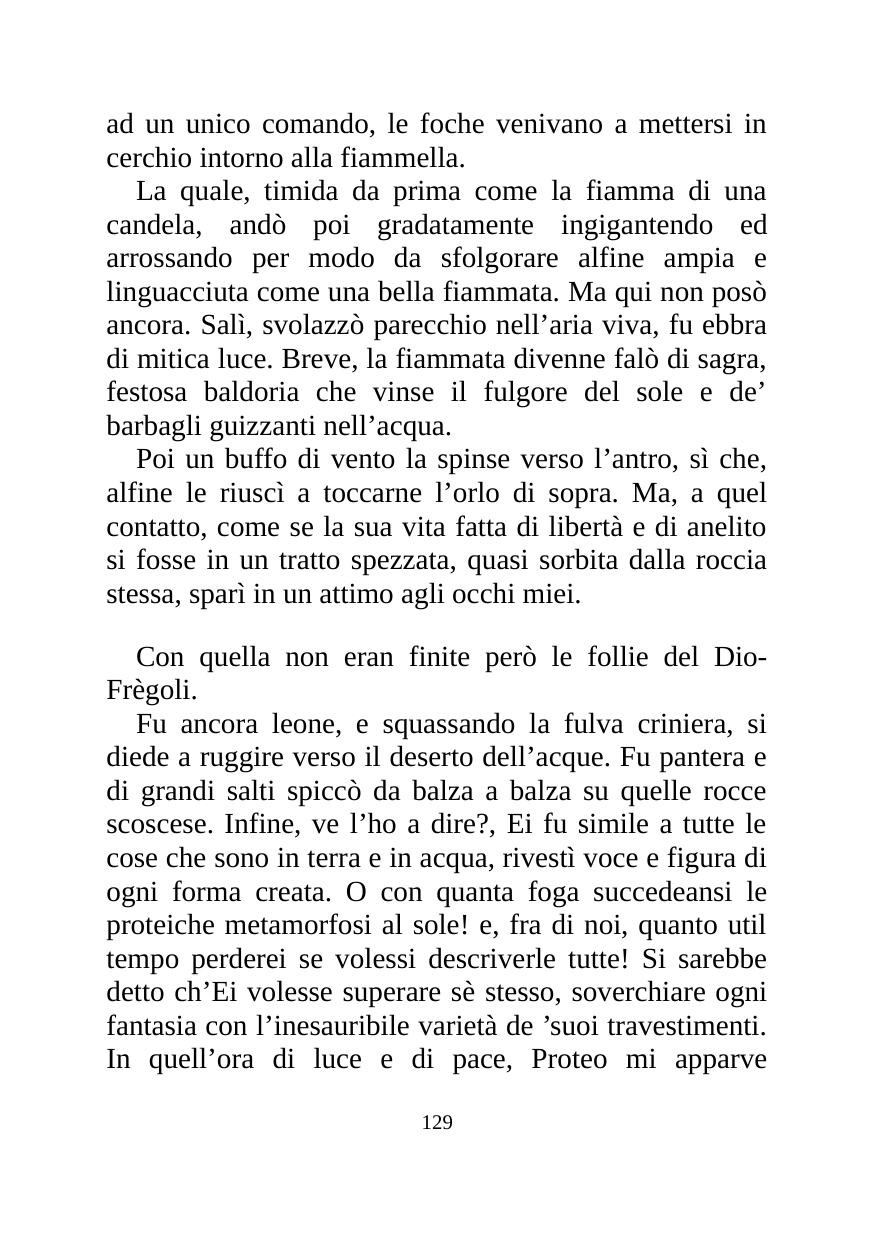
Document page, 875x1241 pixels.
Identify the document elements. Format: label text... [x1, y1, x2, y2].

text ad un unico comando, le foche venivano a mettersi in cerchio intorno alla fiammella. [106, 106, 768, 173]
text La quale, timida da prima come la fiamma di una candela, andò poi gradatamente ingigantendo ed arrossando per modo da sfolgorare alfine ampia e linguacciuta come una bella fiammata. Ma qui non posò ancora. Salì, svolazzò parecchio nell’aria viva, fu ebbra di mitica luce. Breve, la fiammata divenne falò di sagra, festosa baldoria che vinse il fulgore del sole e de’ barbagli guizzanti nell’acqua. [106, 173, 768, 442]
text Poi un buffo di vento la spinse verso l’antro, sì che, alfine le riuscì a toccarne l’orlo di sopra. Ma, a quel contatto, come se la sua vita fatta di libertà e di anelito si fosse in un tratto spezzata, quasi sorbita dalla roccia stessa, sparì in un attimo agli occhi miei. [106, 442, 768, 609]
text Fu ancora leone, e squassando la fulva criniera, si diede a ruggire verso il deserto dell’acque. Fu pantera e di grandi salti spiccò da balza a balza su quelle rocce scoscese. Infine, ve l’ho a dire?, Ei fu simile a tutte le cose che sono in terra e in acqua, rivestì voce e figura di ogni forma creata. O con quanta foga succedeansi le proteiche metamorfosi al sole! e, fra di noi, quanto util tempo perderei se volessi descriverle tutte! Si sarebbe detto ch’Ei volesse superare sè stesso, soverchiare ogni fantasia con l’inesauribile varietà de ’suoi travestimenti. In quell’ora di luce e di pace, Proteo mi apparve [106, 706, 768, 1075]
text Con quella non eran finite però le follie del Dio-Frègoli. [106, 639, 768, 706]
